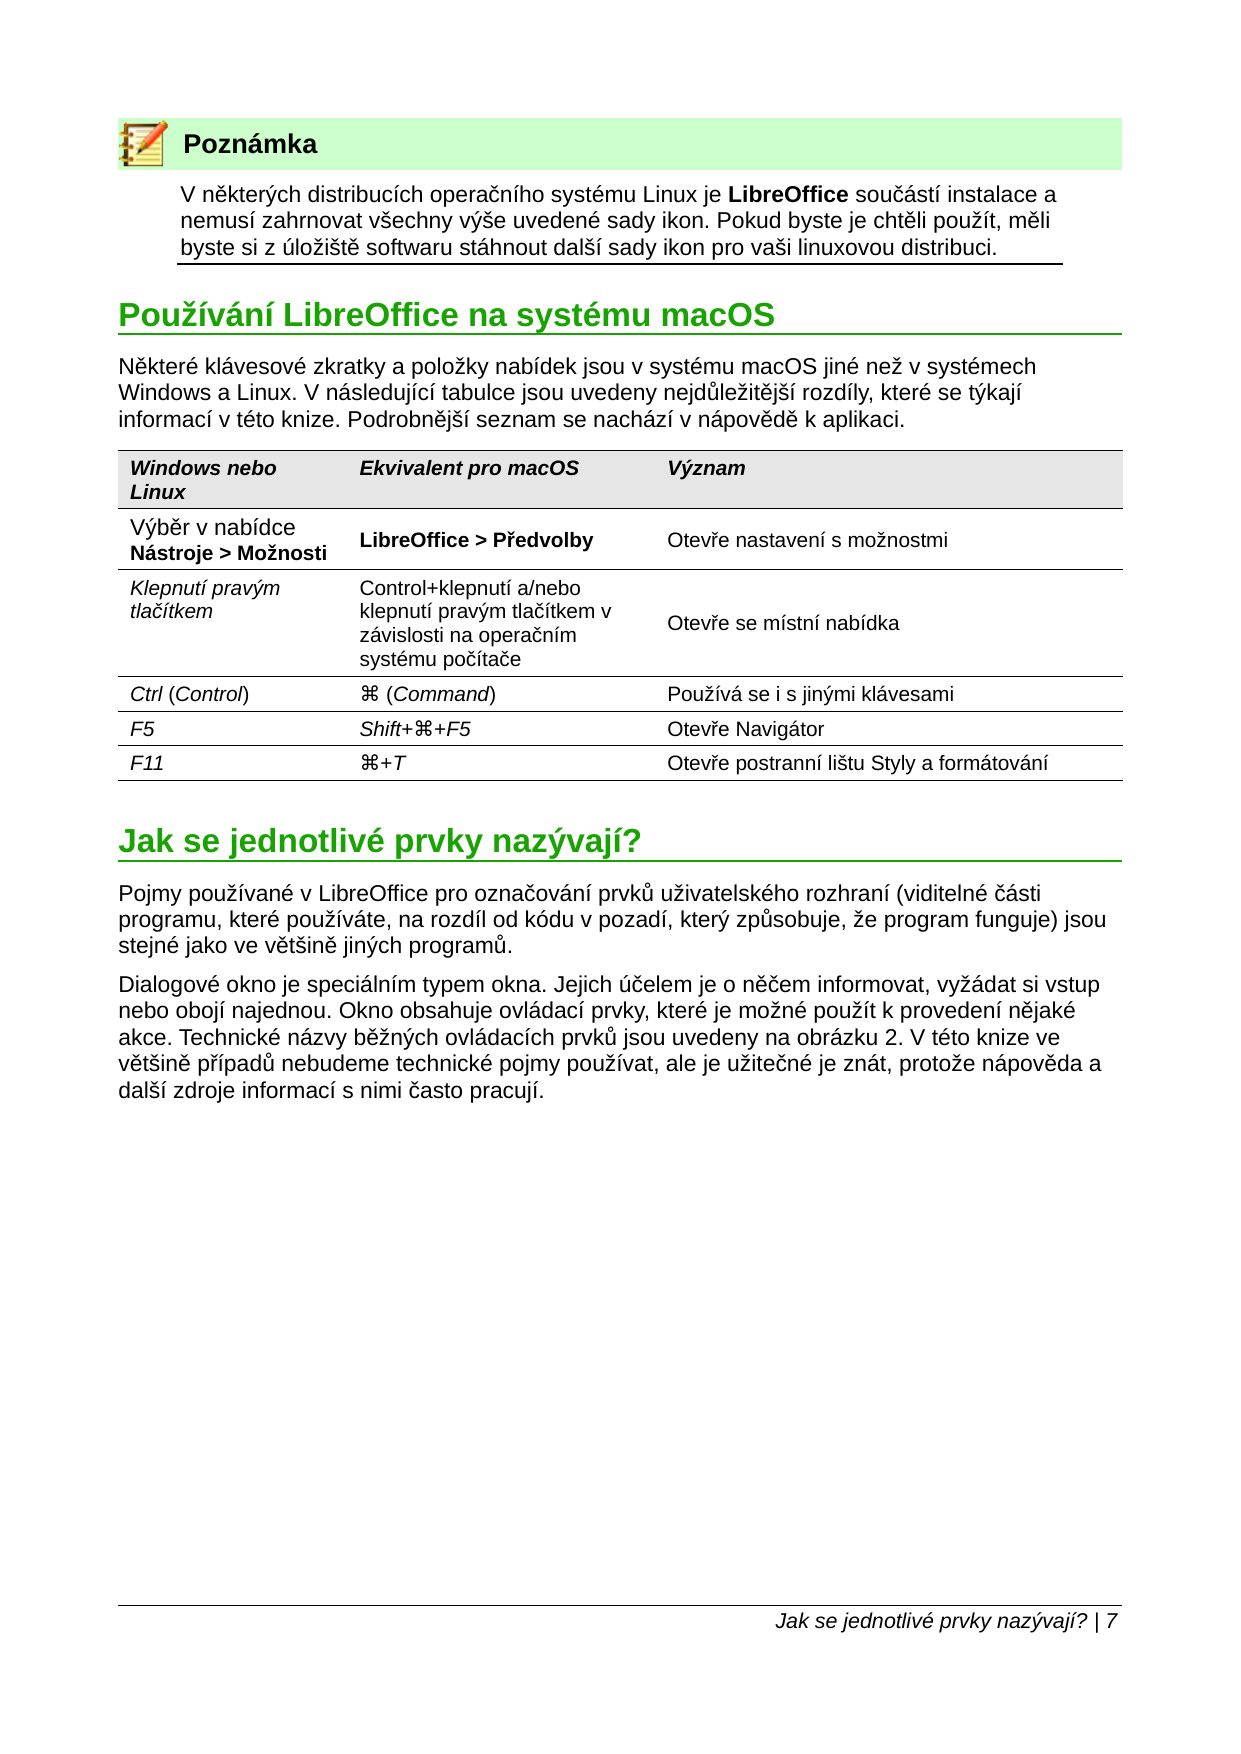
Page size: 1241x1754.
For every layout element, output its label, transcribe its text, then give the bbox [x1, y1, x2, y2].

table_cell Používá se i s jinými klávesami [655, 677, 1123, 711]
table_cell Otevře postranní lištu Styly a formátování [655, 746, 1123, 780]
table_cell ⌘ (Command) [348, 677, 655, 711]
table_header Ekvivalent pro macOS [348, 451, 655, 508]
subtitle Používání LibreOffice na systému macOS [118, 294, 1122, 333]
table_cell Ctrl (Control) [118, 677, 348, 711]
text V některých distribucích operačního systému Linux je LibreOffice součástí instalace a nemusí zahrnovat všechny výše uvedené sady ikon. Pokud byste je chtěli použít, měli byste si z úložiště softwaru stáhnout další sady ikon pro vaši linuxovou distribuci. [177, 178, 1063, 263]
table_cell Otevře se místní nabídka [655, 570, 1123, 676]
table_cell Control+klepnutí a/nebo klepnutí pravým tlačítkem v závislosti na operačním systému počítače [348, 570, 655, 676]
table_cell F5 [118, 712, 348, 745]
table_cell LibreOffice > Předvolby [348, 509, 655, 569]
table_cell F11 [118, 746, 348, 780]
table_cell Výběr v nabídce Nástroje > Možnosti [118, 509, 348, 569]
subtitle Jak se jednotlivé prvky nazývají? [118, 821, 1122, 860]
table_cell ⌘+T [348, 746, 655, 780]
table_cell Shift+⌘+F5 [348, 712, 655, 745]
table_header Význam [655, 451, 1123, 508]
picture [119, 119, 170, 170]
table_cell Klepnutí pravým tlačítkem [118, 570, 348, 676]
text Některé klávesové zkratky a položky nabídek jsou v systému macOS jiné než v systémech Windows a Linux. V následující tabulce jsou uvedeny nejdůležitější rozdíly, které se týkají informací v této knize. Podrobnější seznam se nachází v nápovědě k aplikaci. [118, 353, 1122, 432]
table_cell Otevře Navigátor [655, 712, 1123, 745]
table_cell Otevře nastavení s možnostmi [655, 509, 1123, 569]
text Dialogové okno je speciálním typem okna. Jejich účelem je o něčem informovat, vyžádat si vstup nebo obojí najednou. Okno obsahuje ovládací prvky, které je možné použít k provedení nějaké akce. Technické názvy běžných ovládacích prvků jsou uvedeny na obrázku 2. V této knize ve většině případů nebudeme technické pojmy používat, ale je užitečné je znát, protože nápověda a další zdroje informací s nimi často pracují. [118, 971, 1122, 1103]
subtitle Poznámka [118, 118, 1122, 170]
table_header Windows nebo Linux [118, 451, 348, 508]
text Pojmy používané v LibreOffice pro označování prvků uživatelského rozhraní (viditelné části programu, které používáte, na rozdíl od kódu v pozadí, který způsobuje, že program funguje) jsou stejné jako ve většině jiných programů. [118, 879, 1122, 959]
